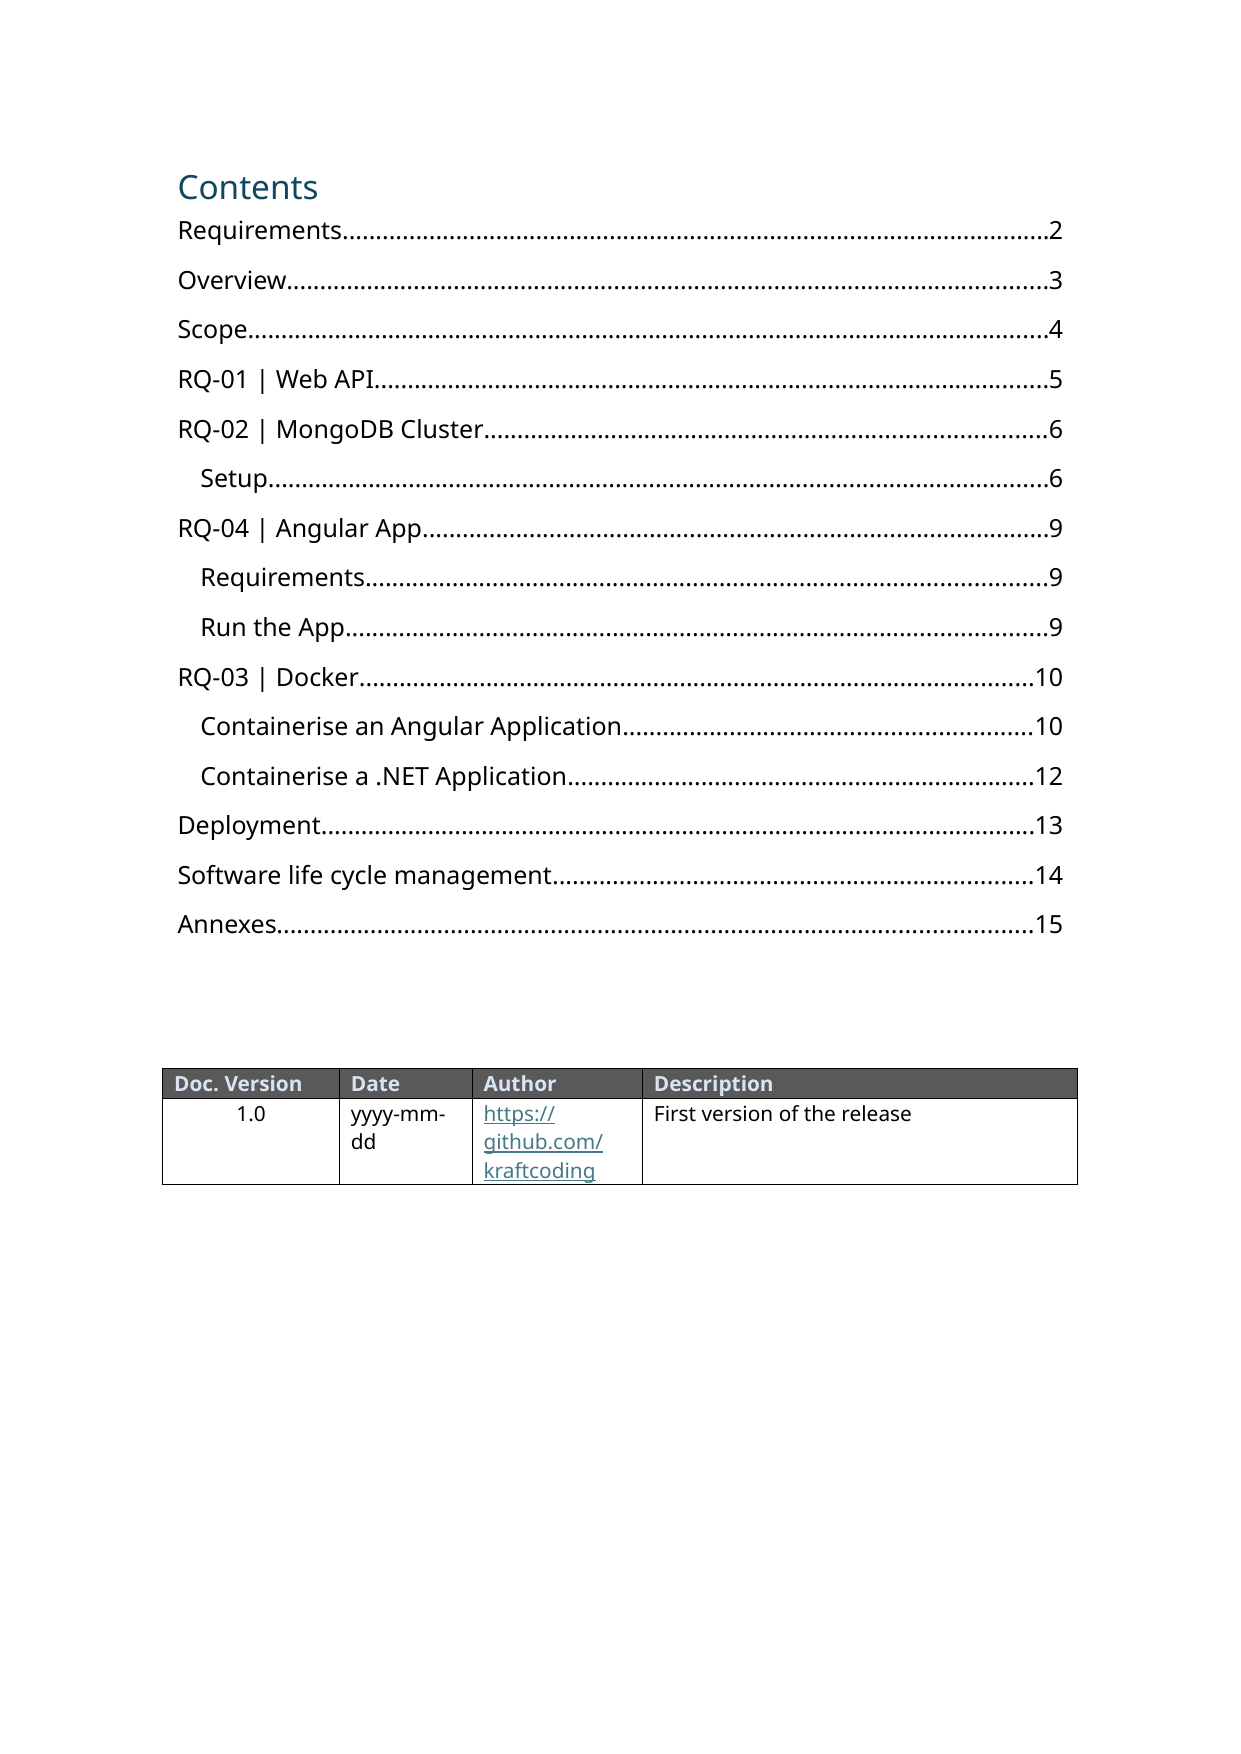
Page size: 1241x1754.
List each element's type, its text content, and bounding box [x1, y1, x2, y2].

text Requirements 9 [200, 560, 1063, 594]
table_header Description [643, 1069, 1077, 1098]
text Requirements 2 [177, 213, 1063, 247]
text RQ-04 | Angular App 9 [177, 510, 1063, 544]
text Scope 4 [177, 312, 1063, 346]
text Annexes 15 [177, 907, 1063, 941]
subtitle Contents [177, 164, 1063, 209]
text Software life cycle management 14 [177, 857, 1063, 892]
table_header Doc. Version [163, 1069, 339, 1098]
text Run the App 9 [200, 609, 1063, 644]
table_cell First version of the release [643, 1099, 1077, 1184]
text Overview 3 [177, 262, 1063, 297]
table_cell https://github.com/kraftcoding [473, 1099, 642, 1184]
text RQ-01 | Web API 5 [177, 362, 1063, 396]
table_cell yyyy-mm-dd [340, 1099, 472, 1184]
text Containerise an Angular Application 10 [200, 709, 1063, 743]
text RQ-03 | Docker 10 [177, 659, 1063, 693]
text RQ-02 | MongoDB Cluster 6 [177, 411, 1063, 445]
table_header Date [340, 1069, 472, 1098]
text Deployment 13 [177, 808, 1063, 842]
text Setup 6 [200, 461, 1063, 495]
text Containerise a .NET Application 12 [200, 758, 1063, 792]
table_header Author [473, 1069, 642, 1098]
table_cell 1.0 [163, 1099, 339, 1184]
